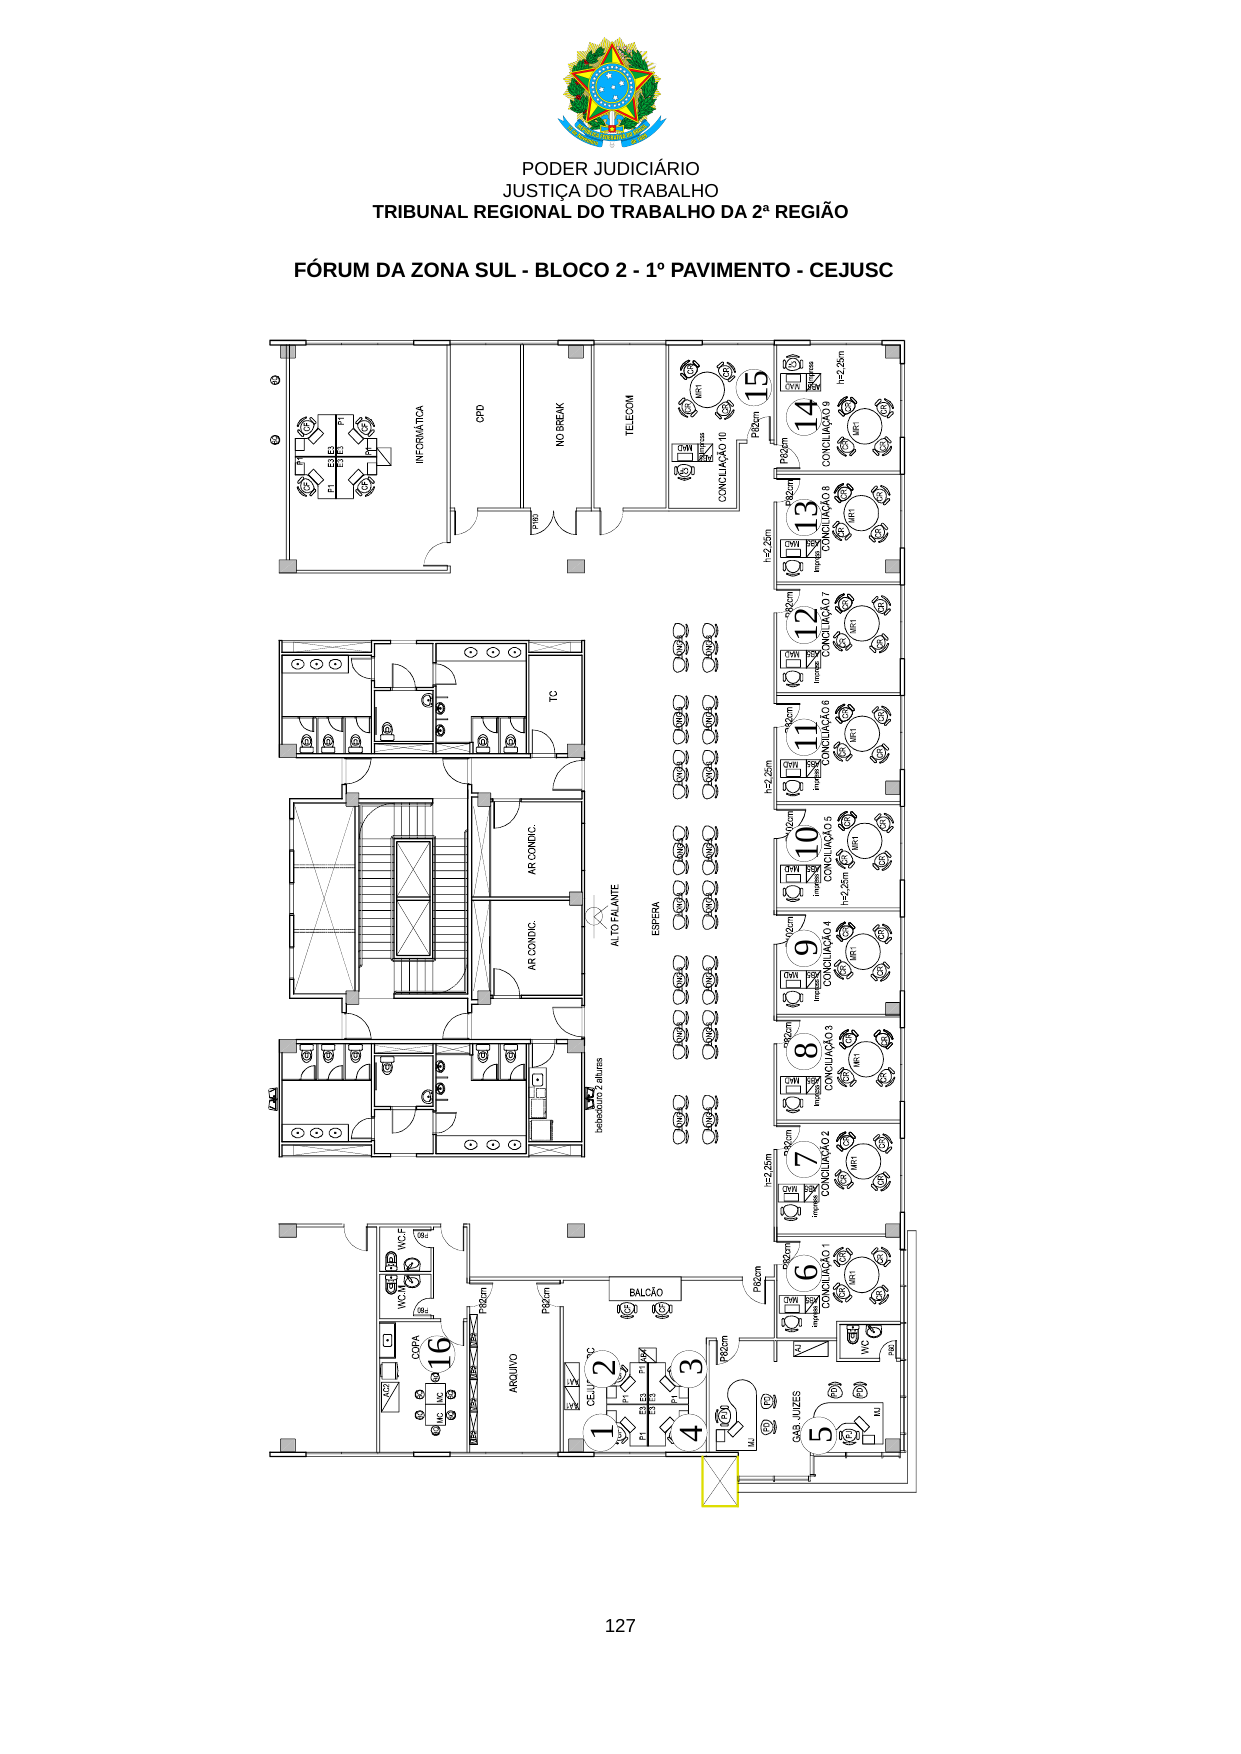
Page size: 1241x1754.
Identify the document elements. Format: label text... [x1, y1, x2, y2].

table_header FÓRUM DA ZONA SUL - BLOCO 2 - 1º PAVIMENTO - CEJUSC [118, 253, 1069, 1532]
